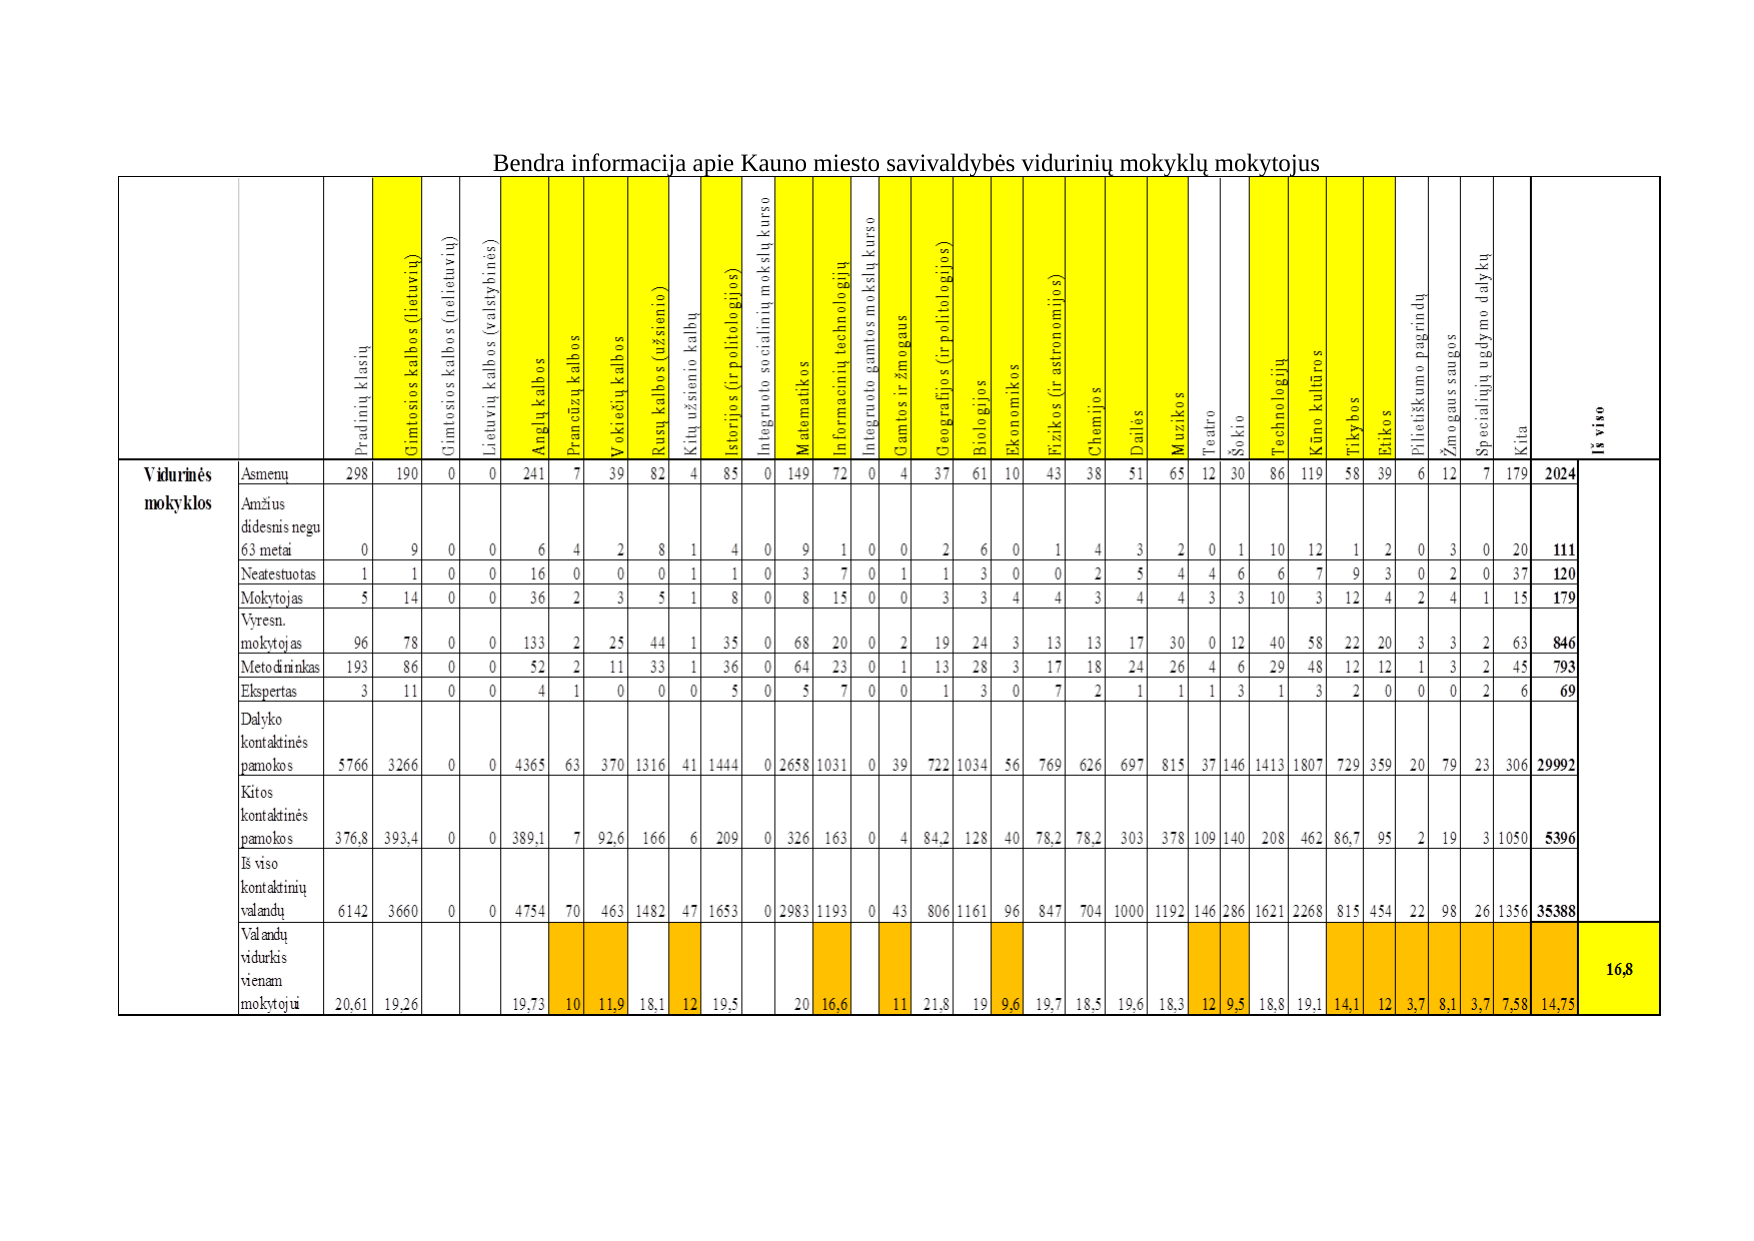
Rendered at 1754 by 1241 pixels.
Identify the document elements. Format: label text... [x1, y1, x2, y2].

text Bendra informacija apie Kauno miesto savivaldybės vidurinių mokyklų mokytojus [118, 148, 1695, 176]
